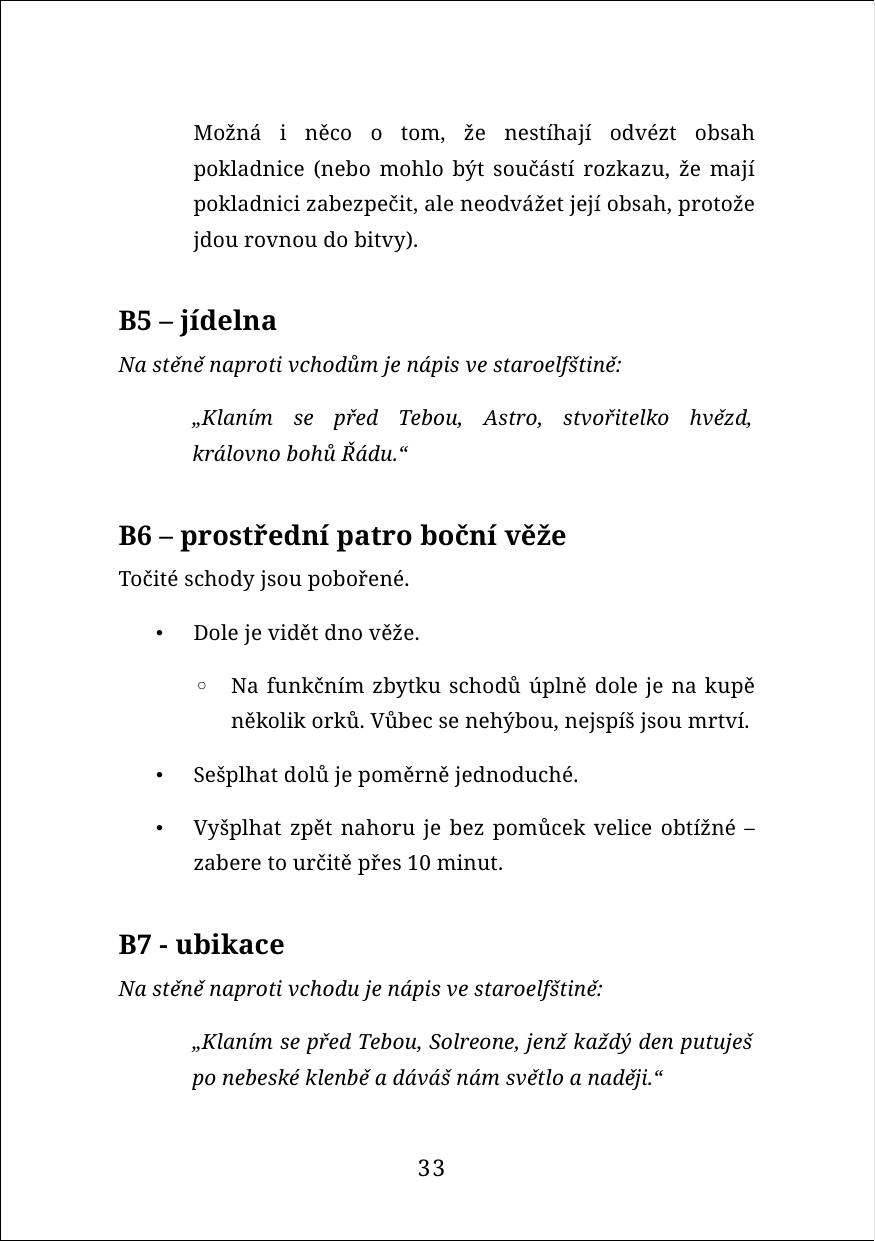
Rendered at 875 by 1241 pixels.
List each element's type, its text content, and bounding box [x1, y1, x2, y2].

text Na stěně naproti vchodu je nápis ve staroelfštině: [118, 974, 756, 1002]
text Točité schody jsou pobořené. [118, 564, 756, 593]
list Dole je vidět dno věže. [156, 618, 756, 646]
subtitle B5 – jídelna [118, 302, 756, 338]
subtitle B7 - ubikace [118, 925, 756, 962]
list Možná i něco o tom, že nestíhají odvézt obsah pokladnice (nebo mohlo být součástí rozkazu, že mají pokladnici zabezpečit, ale neodvážet její obsah, protože jdou rovnou do bitvy). [156, 118, 756, 253]
text „Klaním se před Tebou, Solreone, jenž každý den putuješ po nebeské klenbě a dáváš nám světlo a naději.“ [192, 1027, 756, 1091]
subtitle B6 – prostřední patro boční věže [118, 516, 756, 553]
list Vyšplhat zpět nahoru je bez pomůcek velice obtížné – zabere to určitě přes 10 minut. [156, 813, 756, 877]
text Na stěně naproti vchodům je nápis ve staroelfštině: [118, 350, 756, 379]
text „Klaním se před Tebou, Astro, stvořitelko hvězd, královno bohů Řádu.“ [192, 403, 756, 467]
list Sešplhat dolů je poměrně jednoduché. [156, 760, 756, 788]
list Na funkčním zbytku schodů úplně dole je na kupě několik orků. Vůbec se nehýbou, nejspíš jsou mrtví. [193, 671, 756, 735]
